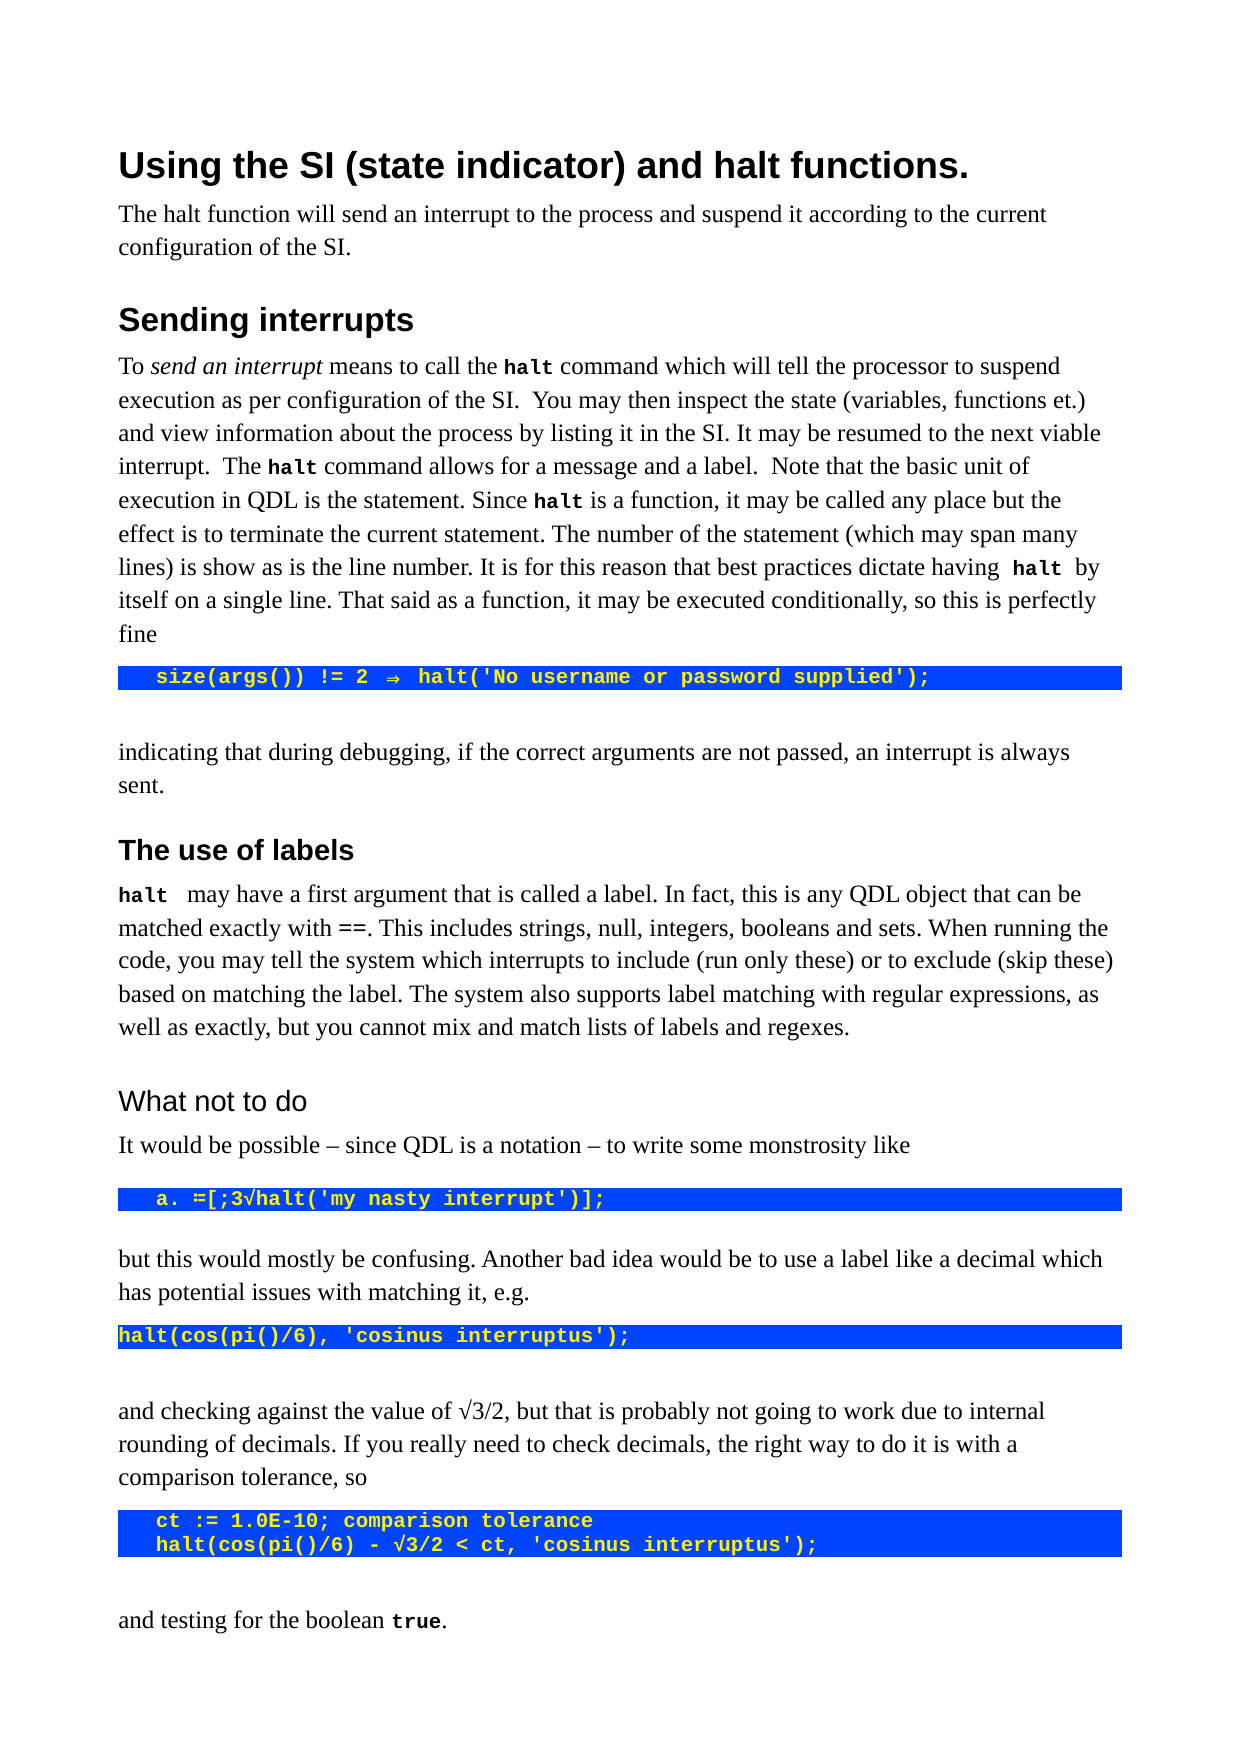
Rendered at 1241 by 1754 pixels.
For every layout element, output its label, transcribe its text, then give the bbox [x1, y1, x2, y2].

text ct := 1.0E-10; comparison tolerance [118, 1510, 1122, 1534]
text and testing for the boolean true. [118, 1605, 1122, 1634]
text The halt function will send an interrupt to the process and suspend it according to the current configuration of the SI. [118, 199, 1122, 261]
text halt(cos(pi()/6), 'cosinus interruptus'); [118, 1325, 1122, 1349]
text To send an interrupt means to call the halt command which will tell the processor to suspend execution as per configuration of the SI. You may then inspect the state (variables, functions et.) and view information about the process by listing it in the SI. It may be resumed to the next viable interrupt. The halt command allows for a message and a label. Note that the basic unit of execution in QDL is the statement. Since halt is a function, it may be called any place but the effect is to terminate the current statement. The number of the statement (which may span many lines) is show as is the line number. It is for this reason that best practices dictate having halt by itself on a single line. That said as a function, it may be executed conditionally, so this is perfectly fine [118, 351, 1122, 647]
text size(args()) != 2 ⇒ halt('No username or password supplied'); [118, 666, 1122, 690]
text a. ≔[;3√halt('my nasty interrupt')]; [118, 1188, 1122, 1211]
text halt may have a first argument that is called a label. In fact, this is any QDL object that can be matched exactly with ==. This includes strings, null, integers, booleans and sets. When running the code, you may tell the system which interrupts to include (run only these) or to exclude (skip these) based on matching the label. The system also supports label matching with regular expressions, as well as exactly, but you cannot mix and match lists of labels and regexes. [118, 879, 1122, 1040]
text indicating that during debugging, if the correct arguments are not passed, an interrupt is always sent. [118, 737, 1122, 799]
text but this would mostly be confusing. Another bad idea would be to use a label like a decimal which has potential issues with matching it, e.g. [118, 1211, 1122, 1306]
subtitle What not to do [118, 1084, 1122, 1118]
subtitle Sending interrupts [118, 300, 1122, 339]
text halt(cos(pi()/6) - √3/2 < ct, 'cosinus interruptus'); [118, 1534, 1122, 1557]
text and checking against the value of √3/2, but that is probably not going to work due to internal rounding of decimals. If you really need to check decimals, the right way to do it is with a comparison tolerance, so [118, 1396, 1122, 1491]
text It would be possible – since QDL is a notation – to write some monstrosity like [118, 1130, 1122, 1159]
subtitle The use of labels [118, 833, 1122, 866]
subtitle Using the SI (state indicator) and halt functions. [118, 143, 1122, 186]
